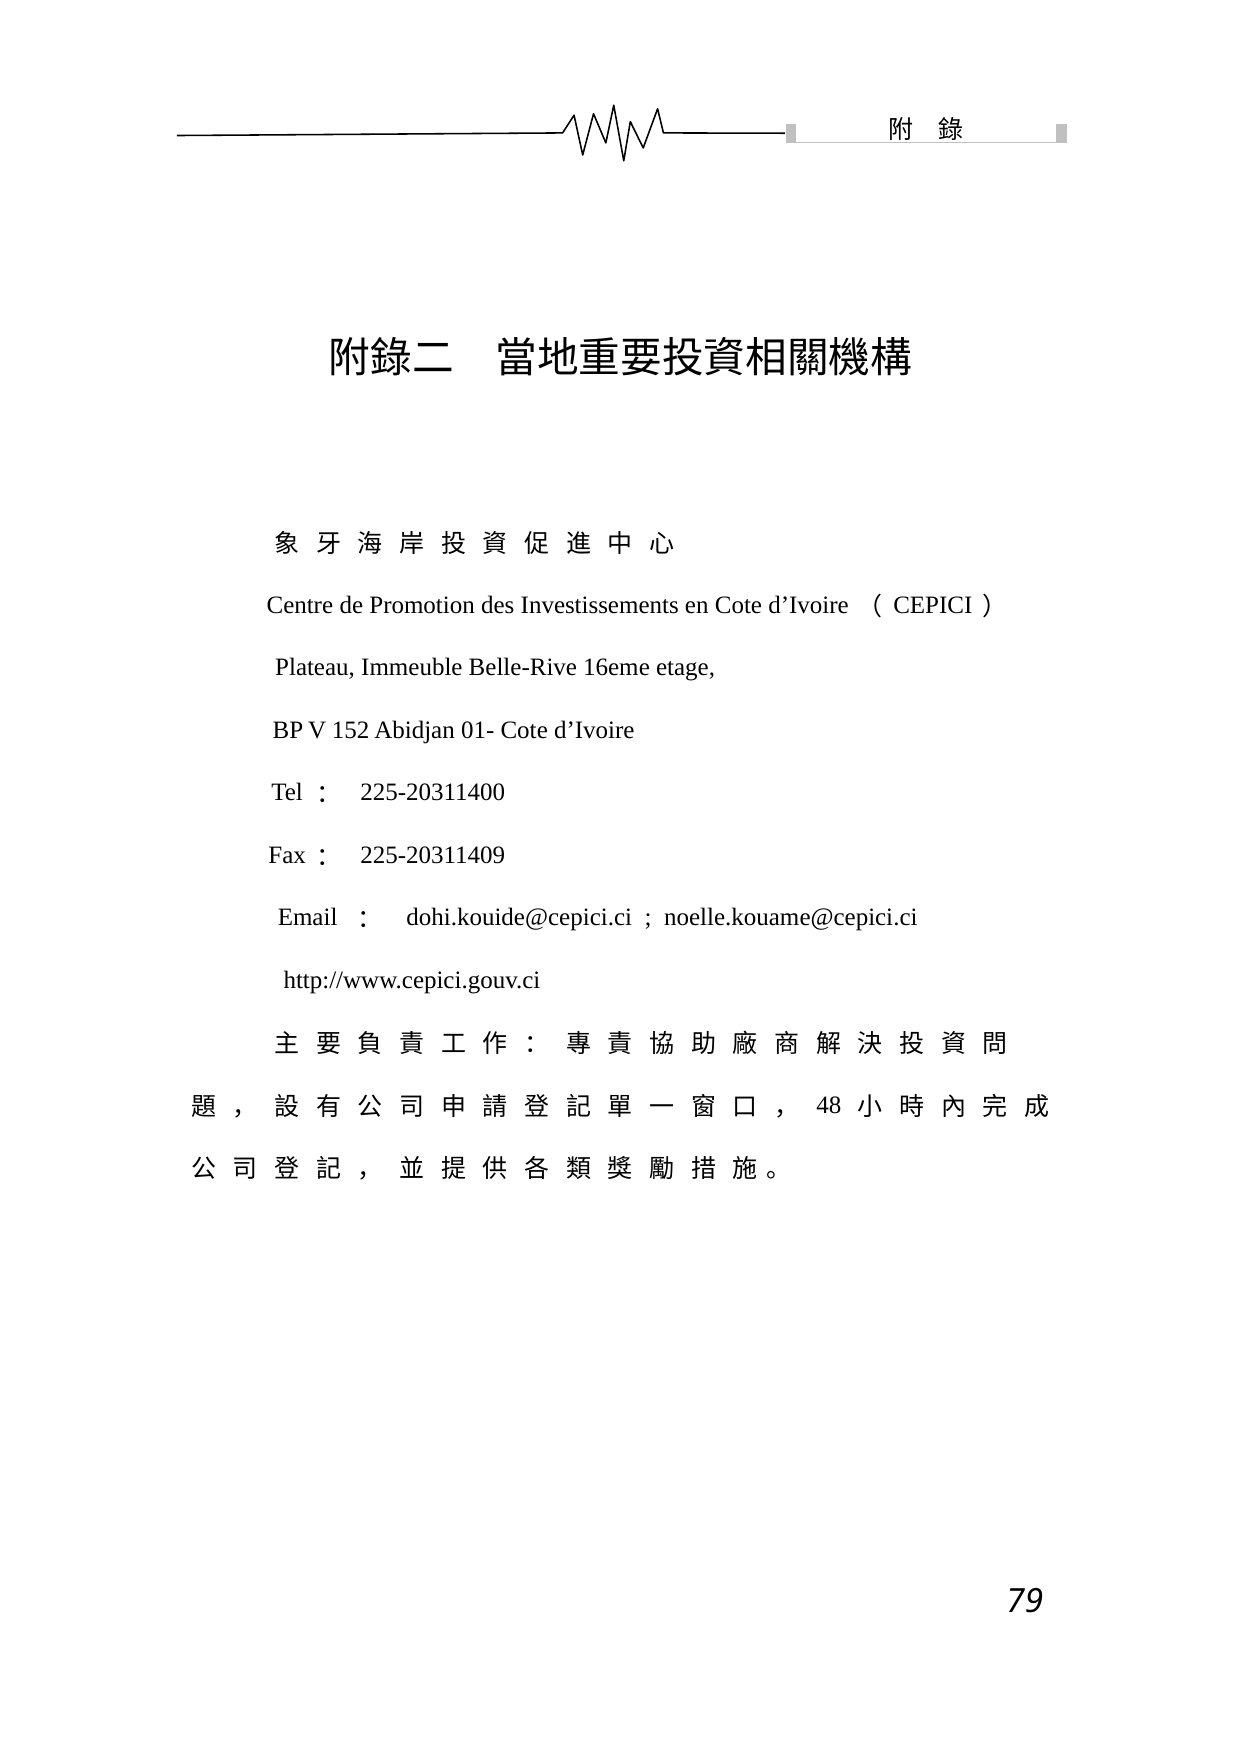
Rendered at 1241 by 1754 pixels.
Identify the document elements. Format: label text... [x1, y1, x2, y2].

text 主要負責工作：專責協助廠商解決投資問題，設有公司申請登記單一窗口，48小時內完成公司登記，並提供各類獎勵措施。 [183, 1000, 1058, 1188]
text Fax：225-20311409 [183, 813, 1058, 875]
text Centre de Promotion des Investissements en Cote d’Ivoire（CEPICI） [183, 563, 1058, 625]
text Plateau, Immeuble Belle-Rive 16eme etage, [183, 625, 1058, 688]
text 象牙海岸投資促進中心 [183, 500, 1058, 563]
text http://www.cepici.gouv.ci [183, 938, 1058, 1000]
text 附錄二 當地重要投資相關機構 [183, 313, 1058, 375]
text BP V 152 Abidjan 01- Cote d’Ivoire [183, 688, 1058, 750]
text Tel：225-20311400 [183, 750, 1058, 813]
text Email：dohi.kouide@cepici.ci ; noelle.kouame@cepici.ci [183, 875, 1058, 938]
